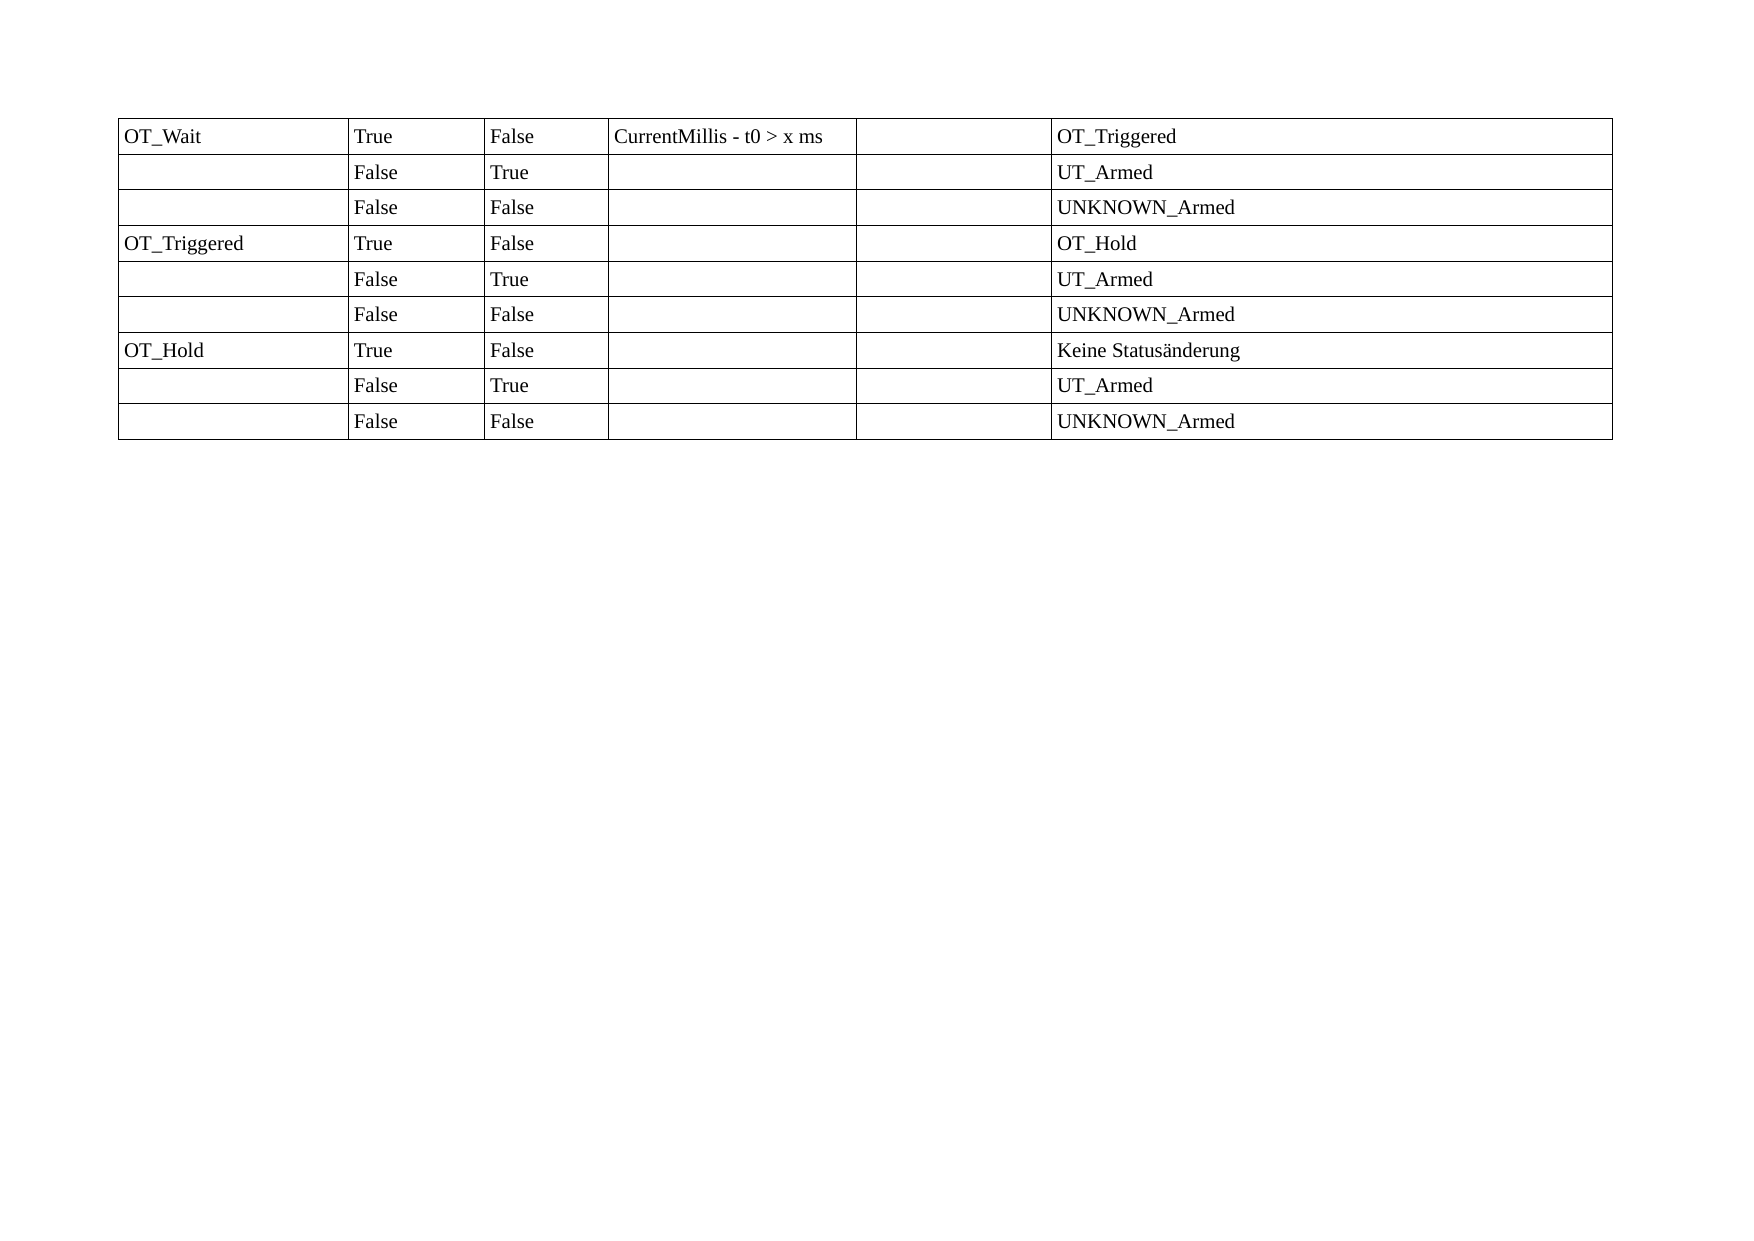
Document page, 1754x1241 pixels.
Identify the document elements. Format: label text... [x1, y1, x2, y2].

table_cell [119, 369, 348, 403]
table_cell False [485, 226, 608, 261]
table_cell [609, 226, 856, 261]
table_cell [609, 262, 856, 296]
table_cell [609, 297, 856, 332]
table_cell CurrentMillis - t0 > x ms [609, 119, 856, 154]
table_cell True [485, 369, 608, 403]
table_cell UT_Armed [1052, 369, 1612, 403]
table_cell False [349, 155, 484, 189]
table_cell [857, 262, 1051, 296]
table_cell True [349, 226, 484, 261]
table_cell False [349, 262, 484, 296]
table_cell True [485, 155, 608, 189]
table_cell [857, 369, 1051, 403]
table_cell UNKNOWN_Armed [1052, 297, 1612, 332]
table_cell UT_Armed [1052, 262, 1612, 296]
table_cell [119, 190, 348, 225]
table_cell True [349, 119, 484, 154]
table_cell False [485, 119, 608, 154]
table_cell [857, 404, 1051, 439]
table_cell False [485, 333, 608, 367]
table_cell [609, 333, 856, 367]
table_cell [857, 155, 1051, 189]
table_cell [857, 297, 1051, 332]
table_cell [857, 190, 1051, 225]
table_cell [857, 333, 1051, 367]
table_cell [119, 297, 348, 332]
table_cell [119, 155, 348, 189]
table_cell OT_Triggered [119, 226, 348, 261]
table_cell False [349, 369, 484, 403]
table_cell OT_Triggered [1052, 119, 1612, 154]
table_cell True [349, 333, 484, 367]
table_cell UT_Armed [1052, 155, 1612, 189]
table_cell False [349, 404, 484, 439]
table_cell False [485, 404, 608, 439]
table_cell UNKNOWN_Armed [1052, 404, 1612, 439]
table_cell [609, 155, 856, 189]
table_cell [119, 404, 348, 439]
table_cell False [349, 190, 484, 225]
table_cell OT_Hold [1052, 226, 1612, 261]
table_cell Keine Statusänderung [1052, 333, 1612, 367]
table_cell [609, 190, 856, 225]
table_cell [119, 262, 348, 296]
table_cell [609, 369, 856, 403]
table_cell OT_Hold [119, 333, 348, 367]
table_cell [609, 404, 856, 439]
table_cell False [485, 190, 608, 225]
table_cell True [485, 262, 608, 296]
table_cell False [349, 297, 484, 332]
table_cell [857, 226, 1051, 261]
table_cell False [485, 297, 608, 332]
table_cell [857, 119, 1051, 154]
table_cell UNKNOWN_Armed [1052, 190, 1612, 225]
table_cell OT_Wait [119, 119, 348, 154]
